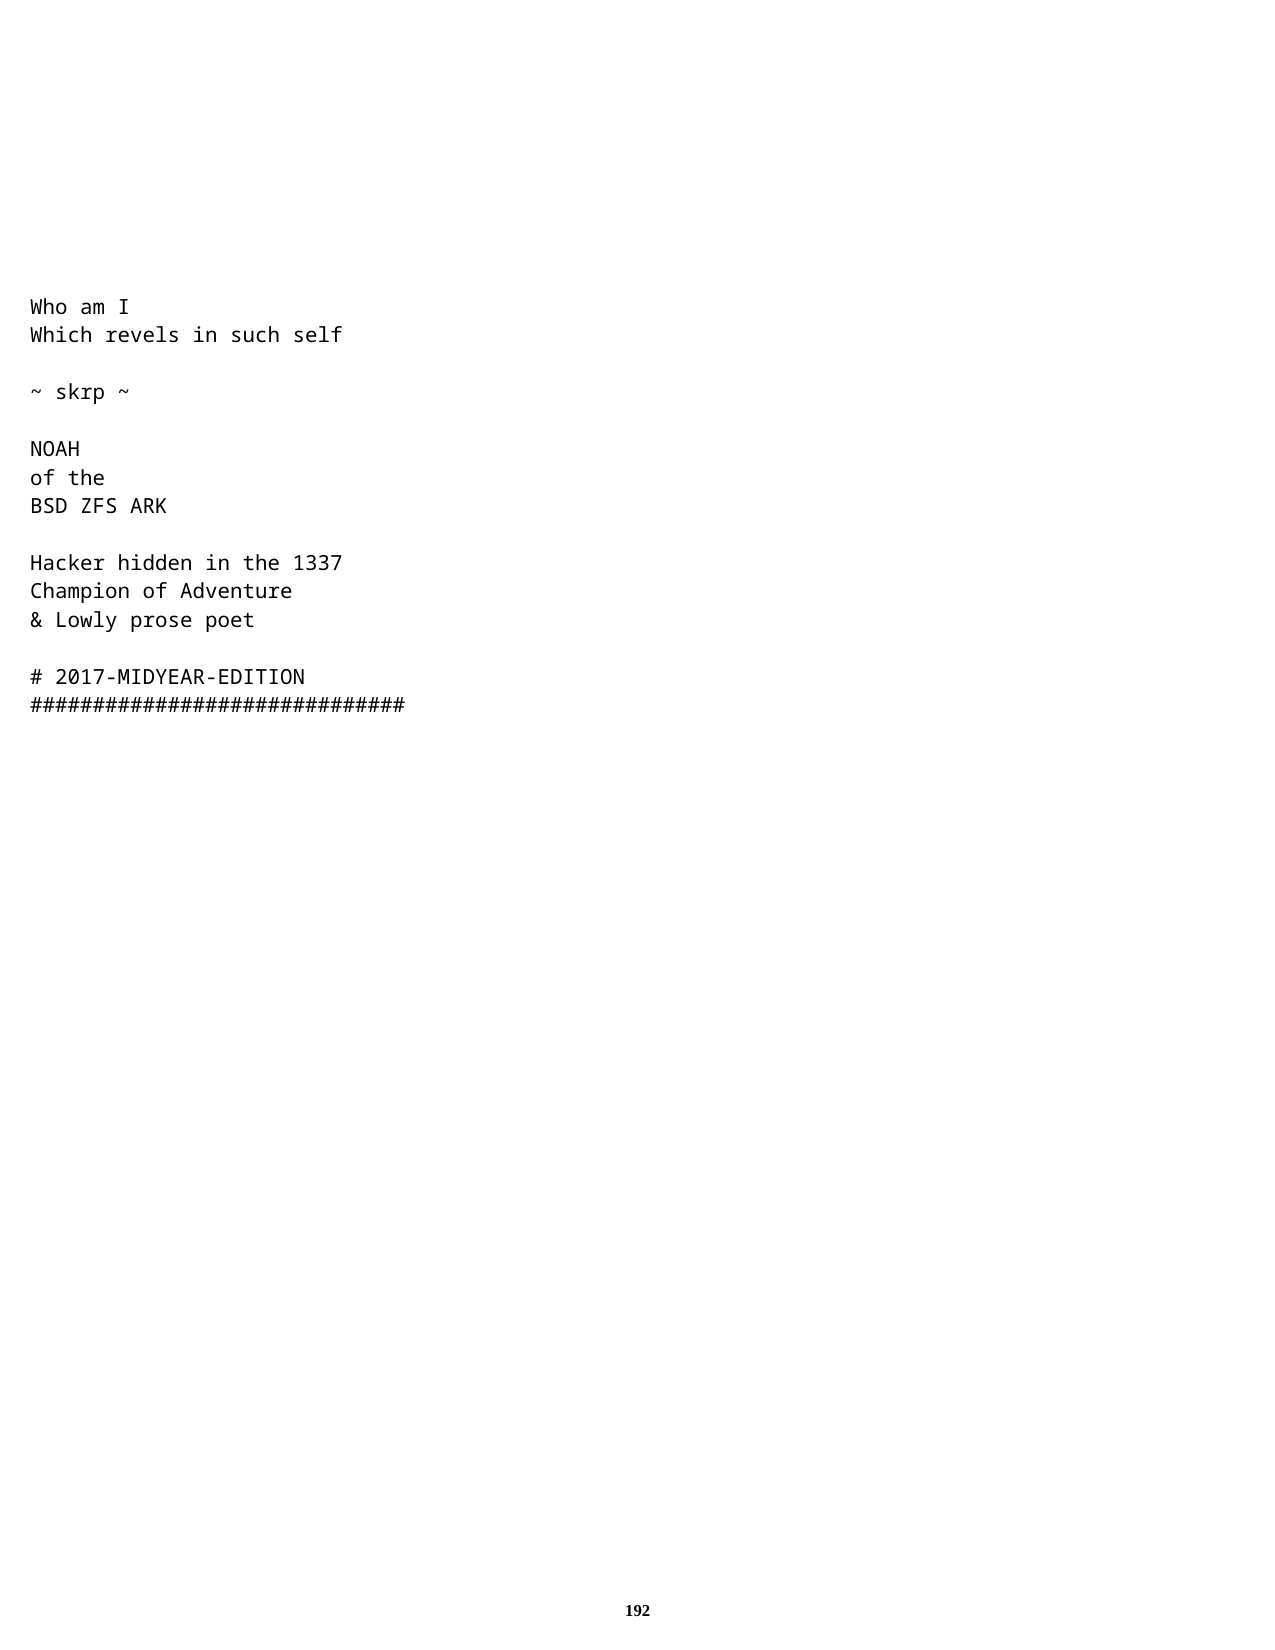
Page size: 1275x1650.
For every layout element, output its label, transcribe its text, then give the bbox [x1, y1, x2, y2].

text of the [30, 463, 637, 491]
text Who am I [30, 292, 637, 321]
text # 2017-MIDYEAR-EDITION ############################## [30, 662, 637, 719]
text & Lowly prose poet [30, 605, 637, 633]
text NOAH [30, 434, 637, 463]
text BSD ZFS ARK [30, 491, 637, 520]
text ~ skrp ~ [30, 377, 637, 406]
text Champion of Adventure [30, 577, 637, 605]
text Which revels in such self [30, 321, 637, 349]
text Hacker hidden in the 1337 [30, 548, 637, 577]
